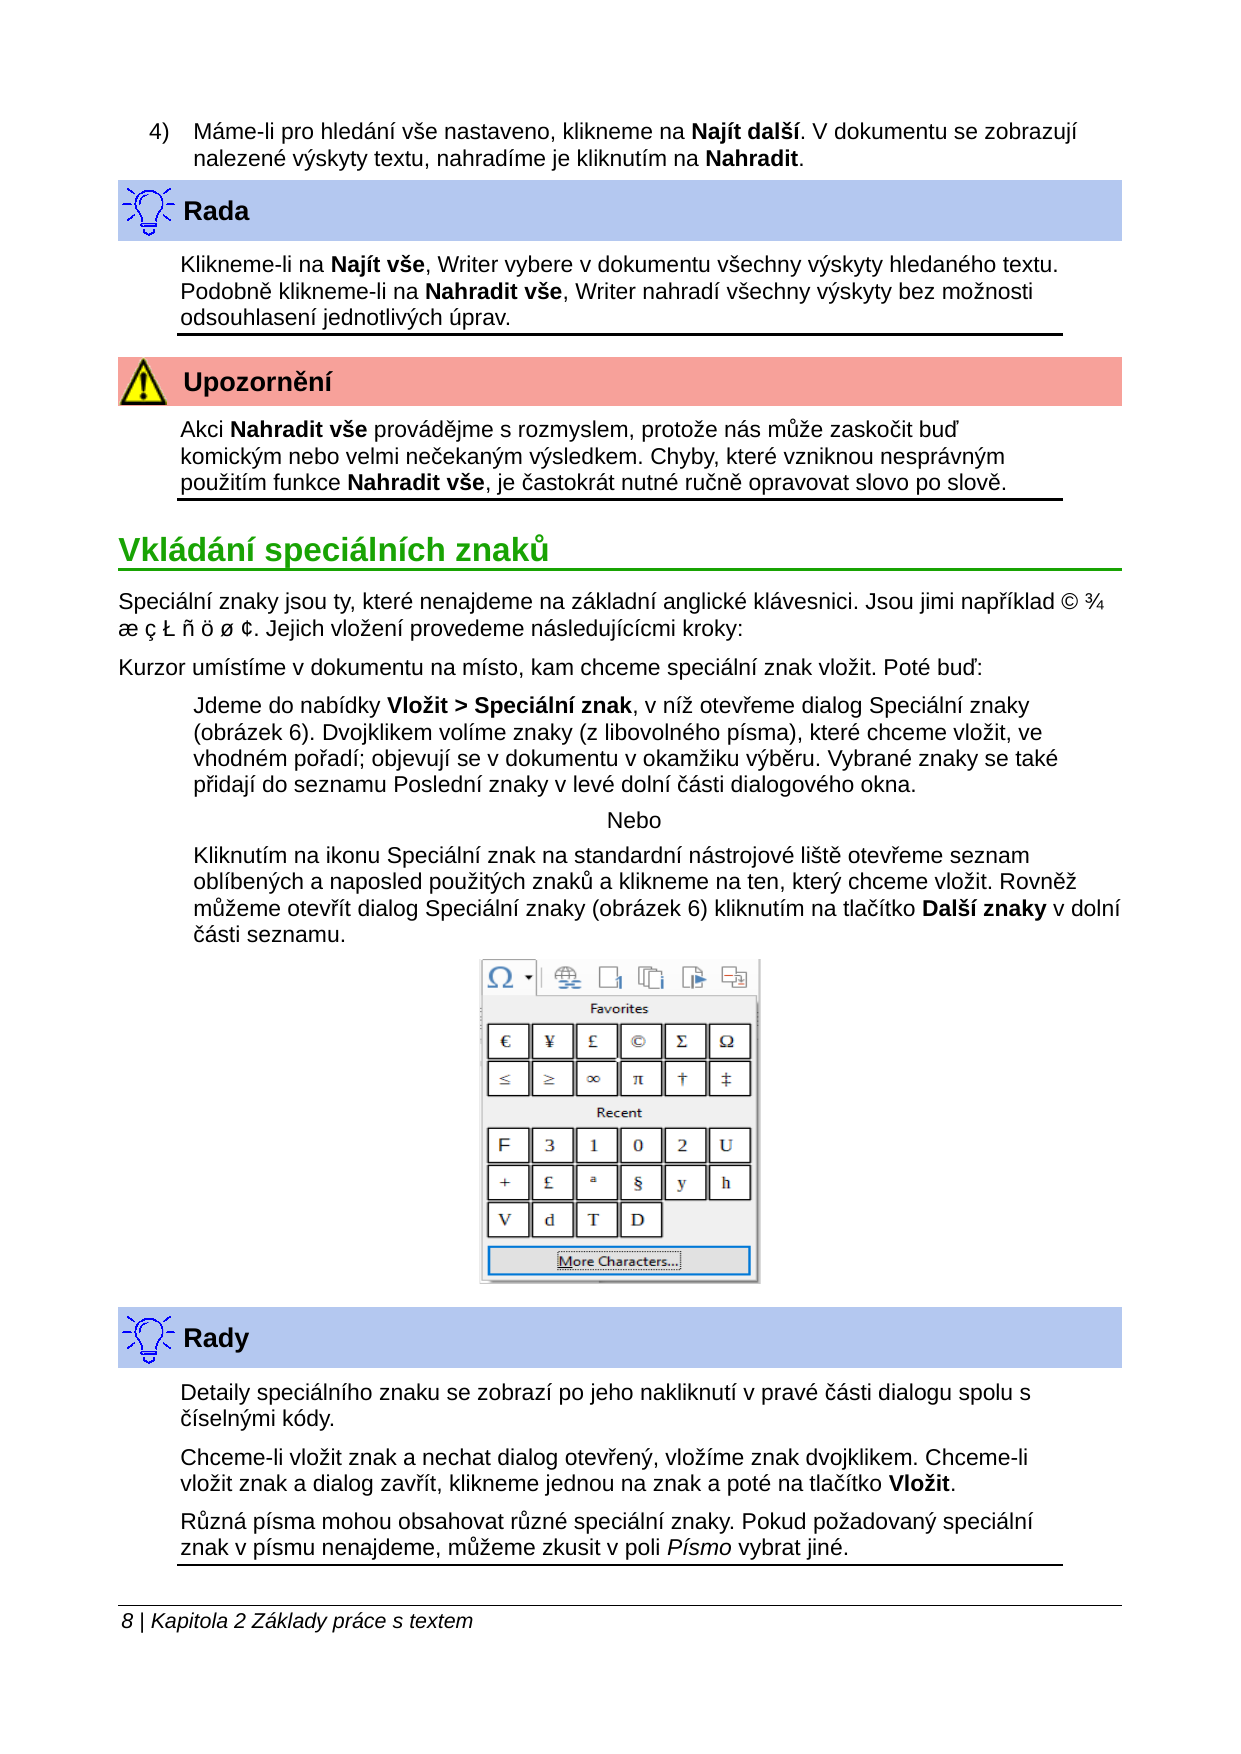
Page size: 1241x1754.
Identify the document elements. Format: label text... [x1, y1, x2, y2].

text Klikneme-li na Najít vše, Writer vybere v dokumentu všechny výskyty hledaného textu. Podobně klikneme-li na Nahradit vše, Writer nahradí všechny výskyty bez možnosti odsouhlasení jednotlivých úprav. [177, 248, 1063, 333]
text Detaily speciálního znaku se zobrazí po jeho nakliknutí v pravé části dialogu spolu s číselnými kódy. [177, 1376, 1063, 1432]
subtitle Vkládání speciálních znaků [118, 530, 1122, 568]
picture [119, 1308, 179, 1368]
list Jdeme do nabídky Vložit > Speciální znak, v níž otevřeme dialog Speciální znaky (obrázek 6). Dvojklikem volíme znaky (z libovolného písma), které chceme vložit, ve vhodném pořadí; objevují se v dokumentu v okamžiku výběru. Vybrané znaky se také přidají do seznamu Poslední znaky v levé dolní části dialogového okna. [156, 692, 1122, 798]
list Kliknutím na ikonu Speciální znak na standardní nástrojové liště otevřeme seznam oblíbených a naposled použitých znaků a klikneme na ten, který chceme vložit. Rovněž můžeme otevřít dialog Speciální znaky (obrázek 6) kliknutím na tlačítko Další znaky v dolní části seznamu. [156, 842, 1122, 947]
subtitle Rada [118, 180, 1122, 241]
list Speciální znaky jsou ty, které nenajdeme na základní anglické klávesnici. Jsou jimi například © ¾ æ ç Ł ñ ö ø ¢. Jejich vložení provedeme následujícícmi kroky: [118, 588, 1122, 641]
picture [479, 959, 761, 1284]
text Různá písma mohou obsahovat různé speciální znaky. Pokud požadovaný speciální znak v písmu nenajdeme, můžeme zkusit v poli Písmo vybrat jiné. [177, 1505, 1063, 1564]
list Nebo [156, 807, 1122, 833]
picture [119, 357, 167, 405]
text Chceme-li vložit znak a nechat dialog otevřený, vložíme znak dvojklikem. Chceme-li vložit znak a dialog zavřít, klikneme jednou na znak a poté na tlačítko Vložit. [177, 1440, 1063, 1496]
text Kurzor umístíme v dokumentu na místo, kam chceme speciální znak vložit. Poté buď: [118, 653, 1122, 680]
subtitle Upozornění [118, 357, 1122, 406]
text Akci Nahradit vše provádějme s rozmyslem, protože nás může zaskočit buď komickým nebo velmi nečekaným výsledkem. Chyby, které vzniknou nesprávným použitím funkce Nahradit vše, je častokrát nutné ručně opravovat slovo po slově. [177, 413, 1063, 498]
list Máme-li pro hledání vše nastaveno, klikneme na Najít další. V dokumentu se zobrazují nalezené výskyty textu, nahradíme je kliknutím na Nahradit. [169, 118, 1122, 171]
subtitle Rady [118, 1307, 1122, 1368]
picture [119, 180, 179, 240]
